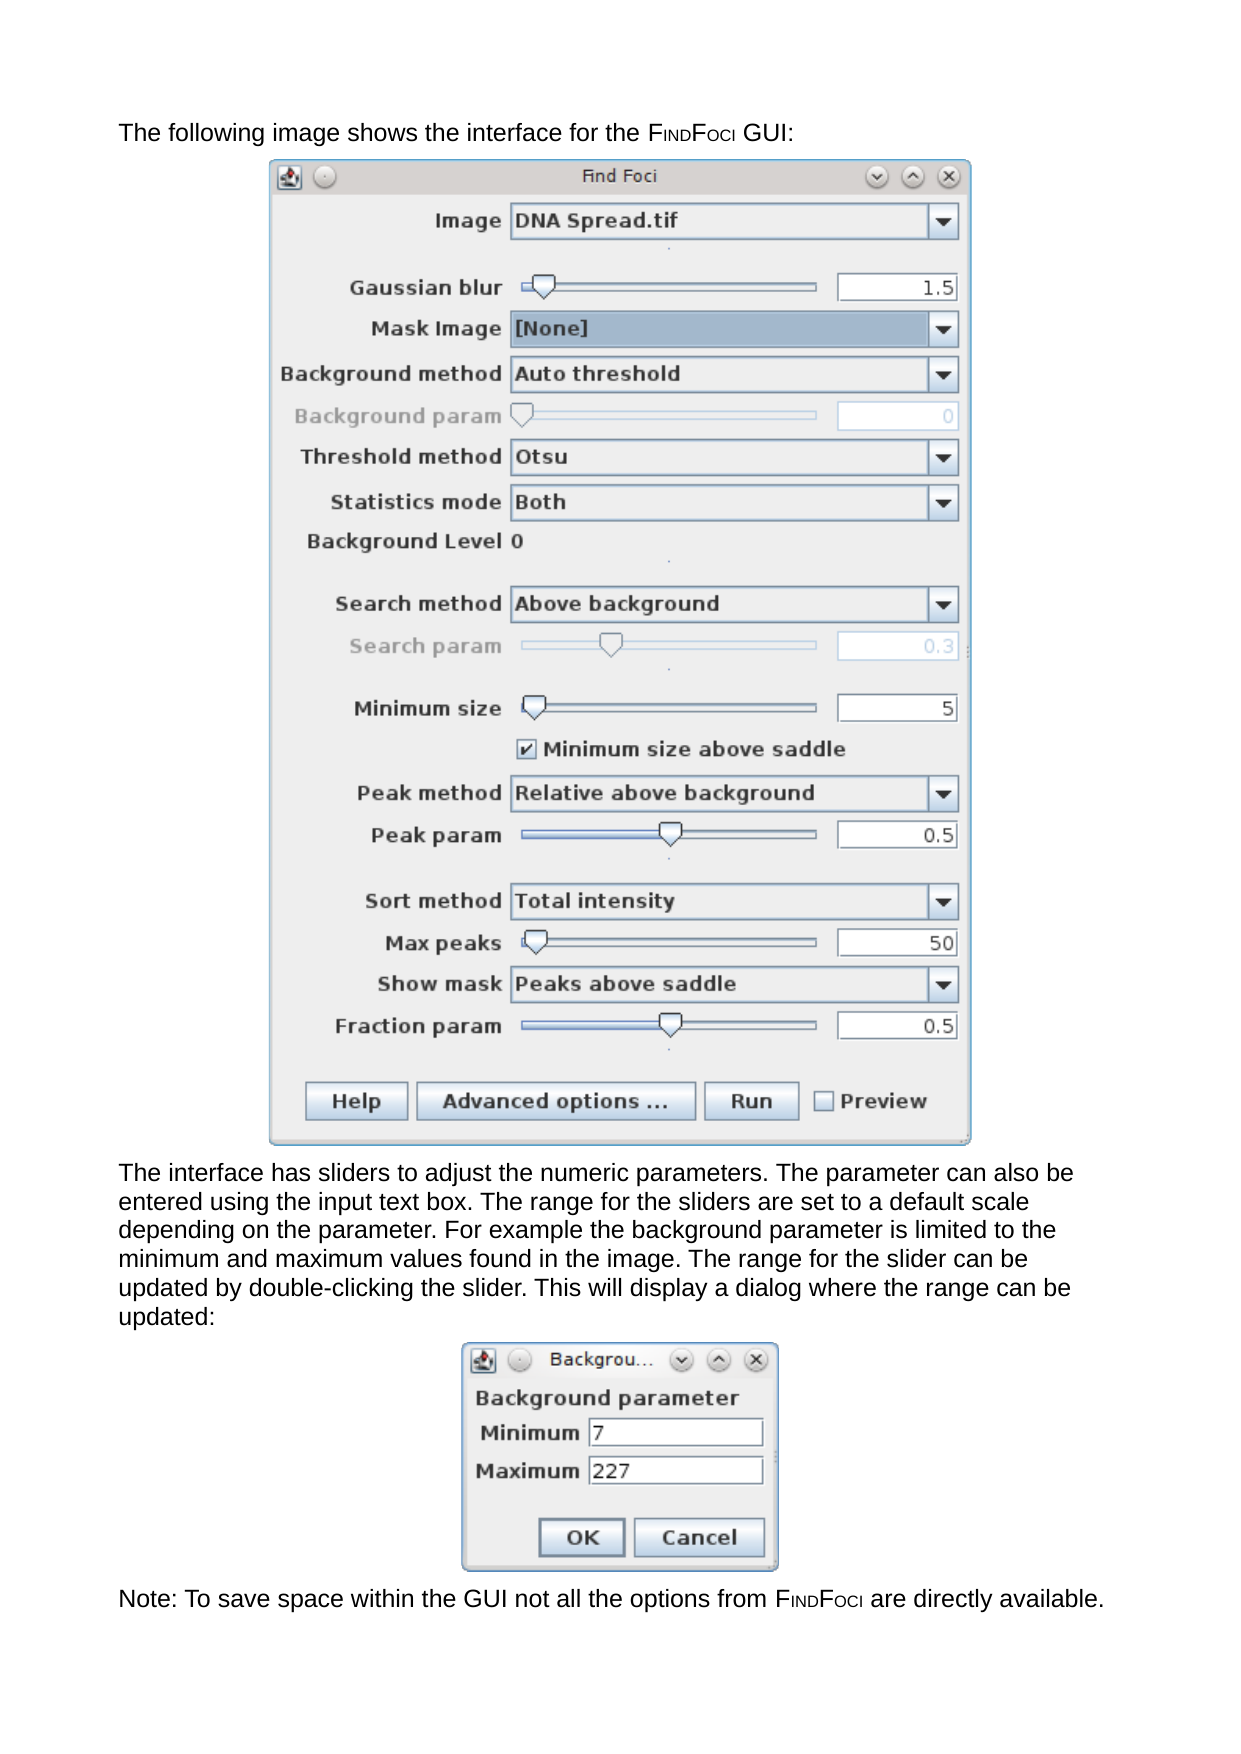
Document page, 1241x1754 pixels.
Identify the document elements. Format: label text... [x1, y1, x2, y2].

picture [461, 1342, 779, 1572]
text Note: To save space within the GUI not all the options from FindFoci are directly available. [118, 1584, 1122, 1613]
picture [268, 159, 972, 1146]
text The following image shows the interface for the FindFoci GUI: [118, 118, 1122, 147]
text The interface has sliders to adjust the numeric parameters. The parameter can also be entered using the input text box. The range for the sliders are set to a default scale depending on the parameter. For example the background parameter is limited to the minimum and maximum values found in the image. The range for the slider can be updated by double-clicking the slider. This will display a dialog where the range can be updated: [118, 1158, 1122, 1330]
